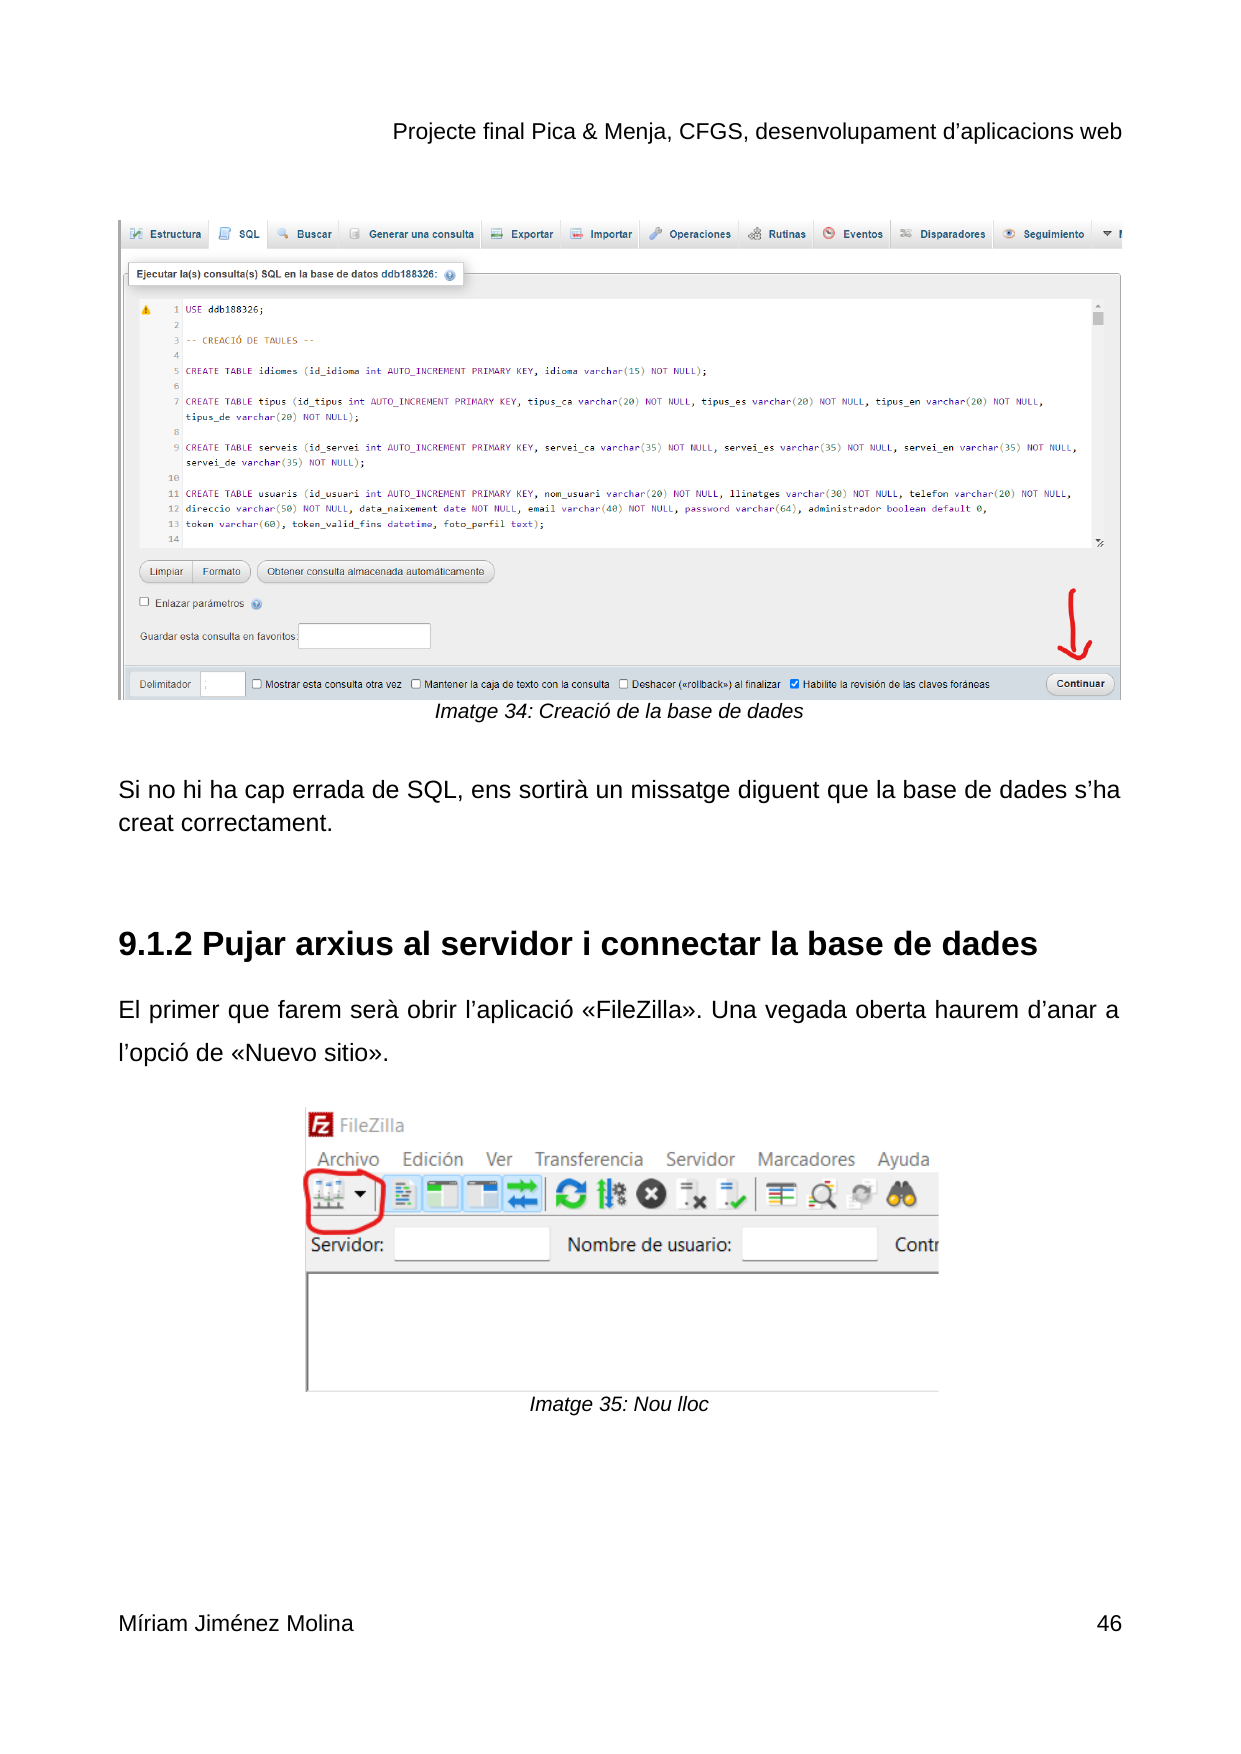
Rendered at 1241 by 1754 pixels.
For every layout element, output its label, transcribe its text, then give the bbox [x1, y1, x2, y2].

subtitle 9.1.2 Pujar arxius al servidor i connectar la base de dades [118, 924, 1122, 963]
text Imatge 35: Nou lloc [301, 1392, 939, 1416]
picture [118, 220, 1123, 700]
text Imatge 34: Creació de la base de dades [87, 700, 1153, 723]
picture [301, 1107, 939, 1392]
text Si no hi ha cap errada de SQL, ens sortirà un missatge diguent que la base de dades s’ha creat correctament. [118, 775, 1122, 837]
text El primer que farem serà obrir l’aplicació «FileZilla». Una vegada oberta haurem d’anar a l’opció de «Nuevo sitio». [118, 994, 1122, 1066]
